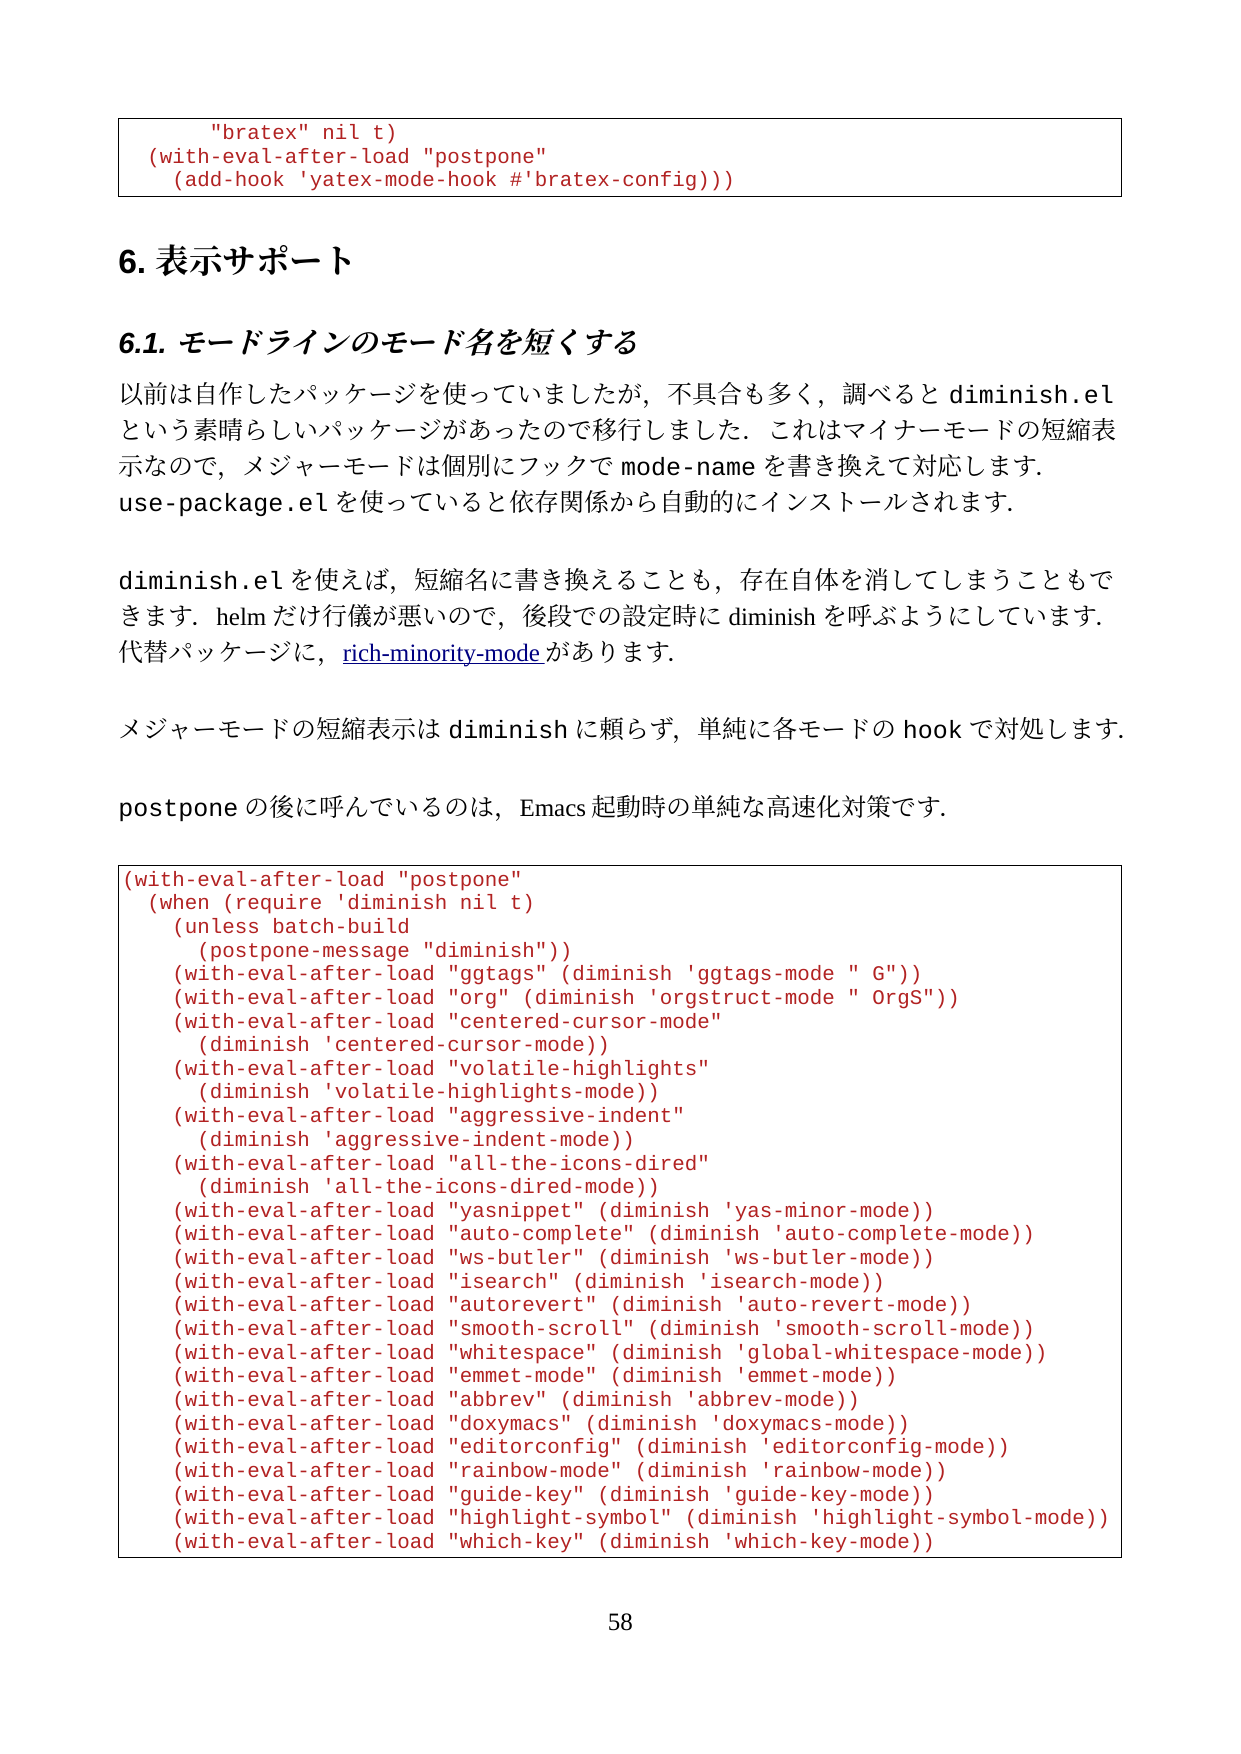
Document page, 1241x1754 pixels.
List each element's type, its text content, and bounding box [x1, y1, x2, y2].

text (with-eval-after-load "doxymacs" (diminish 'doxymacs-mode)) [119, 1409, 1121, 1432]
text (diminish 'centered-cursor-mode)) [119, 1030, 1121, 1054]
text (unless batch-build [119, 912, 1121, 936]
text (with-eval-after-load "auto-complete" (diminish 'auto-complete-mode)) [119, 1219, 1121, 1243]
text (with-eval-after-load "postpone" [119, 866, 1121, 888]
text (postpone-message "diminish")) [119, 936, 1121, 959]
text "bratex" nil t) [119, 119, 1121, 142]
text (diminish 'all-the-icons-dired-mode)) [119, 1172, 1121, 1196]
text (with-eval-after-load "org" (diminish 'orgstruct-mode " OrgS")) [119, 983, 1121, 1007]
text (with-eval-after-load "emmet-mode" (diminish 'emmet-mode)) [119, 1361, 1121, 1385]
text (with-eval-after-load "postpone" [119, 142, 1121, 165]
text (with-eval-after-load "smooth-scroll" (diminish 'smooth-scroll-mode)) [119, 1314, 1121, 1338]
text (with-eval-after-load "whitespace" (diminish 'global-whitespace-mode)) [119, 1338, 1121, 1361]
text (with-eval-after-load "aggressive-indent" [119, 1101, 1121, 1125]
subtitle 表示サポート [118, 234, 1122, 283]
text diminish.el を使えば，短縮名に書き換えることも，存在自体を消してしまうこともできます．helm だけ行儀が悪いので，後段での設定時に diminish を呼ぶようにしています．代替パッケージに，rich-minority-modeがあります． [118, 560, 1122, 697]
text メジャーモードの短縮表示は diminish に頼らず，単純に各モードの hook で対処します． [118, 710, 1122, 775]
text (with-eval-after-load "autorevert" (diminish 'auto-revert-mode)) [119, 1290, 1121, 1314]
text (with-eval-after-load "ggtags" (diminish 'ggtags-mode " G")) [119, 959, 1121, 983]
text (diminish 'volatile-highlights-mode)) [119, 1078, 1121, 1101]
text (with-eval-after-load "volatile-highlights" [119, 1054, 1121, 1078]
text postpone の後に呼んでいるのは，Emacs起動時の単純な高速化対策です． [118, 787, 1122, 852]
text (with-eval-after-load "which-key" (diminish 'which-key-mode)) [119, 1527, 1121, 1557]
text (with-eval-after-load "ws-butler" (diminish 'ws-butler-mode)) [119, 1243, 1121, 1267]
text (with-eval-after-load "abbrev" (diminish 'abbrev-mode)) [119, 1385, 1121, 1409]
text (when (require 'diminish nil t) [119, 888, 1121, 912]
text (with-eval-after-load "yasnippet" (diminish 'yas-minor-mode)) [119, 1196, 1121, 1219]
text (with-eval-after-load "editorconfig" (diminish 'editorconfig-mode)) [119, 1432, 1121, 1456]
text (with-eval-after-load "rainbow-mode" (diminish 'rainbow-mode)) [119, 1456, 1121, 1479]
subtitle モードラインのモード名を短くする [118, 320, 1122, 362]
text (with-eval-after-load "all-the-icons-dired" [119, 1148, 1121, 1172]
text 以前は自作したパッケージを使っていましたが，不具合も多く，調べると diminish.el という素晴らしいパッケージがあったので移行しました．これはマイナーモードの短縮表示なので，メジャーモードは個別にフックで mode-name を書き換えて対応します． use-package.el を使っていると依存関係から自動的にインストールされます． [118, 374, 1122, 548]
text (with-eval-after-load "guide-key" (diminish 'guide-key-mode)) [119, 1479, 1121, 1503]
text (with-eval-after-load "isearch" (diminish 'isearch-mode)) [119, 1267, 1121, 1290]
text (with-eval-after-load "highlight-symbol" (diminish 'highlight-symbol-mode)) [119, 1503, 1121, 1527]
text (with-eval-after-load "centered-cursor-mode" [119, 1007, 1121, 1030]
text (add-hook 'yatex-mode-hook #'bratex-config))) [119, 165, 1121, 196]
text (diminish 'aggressive-indent-mode)) [119, 1125, 1121, 1148]
